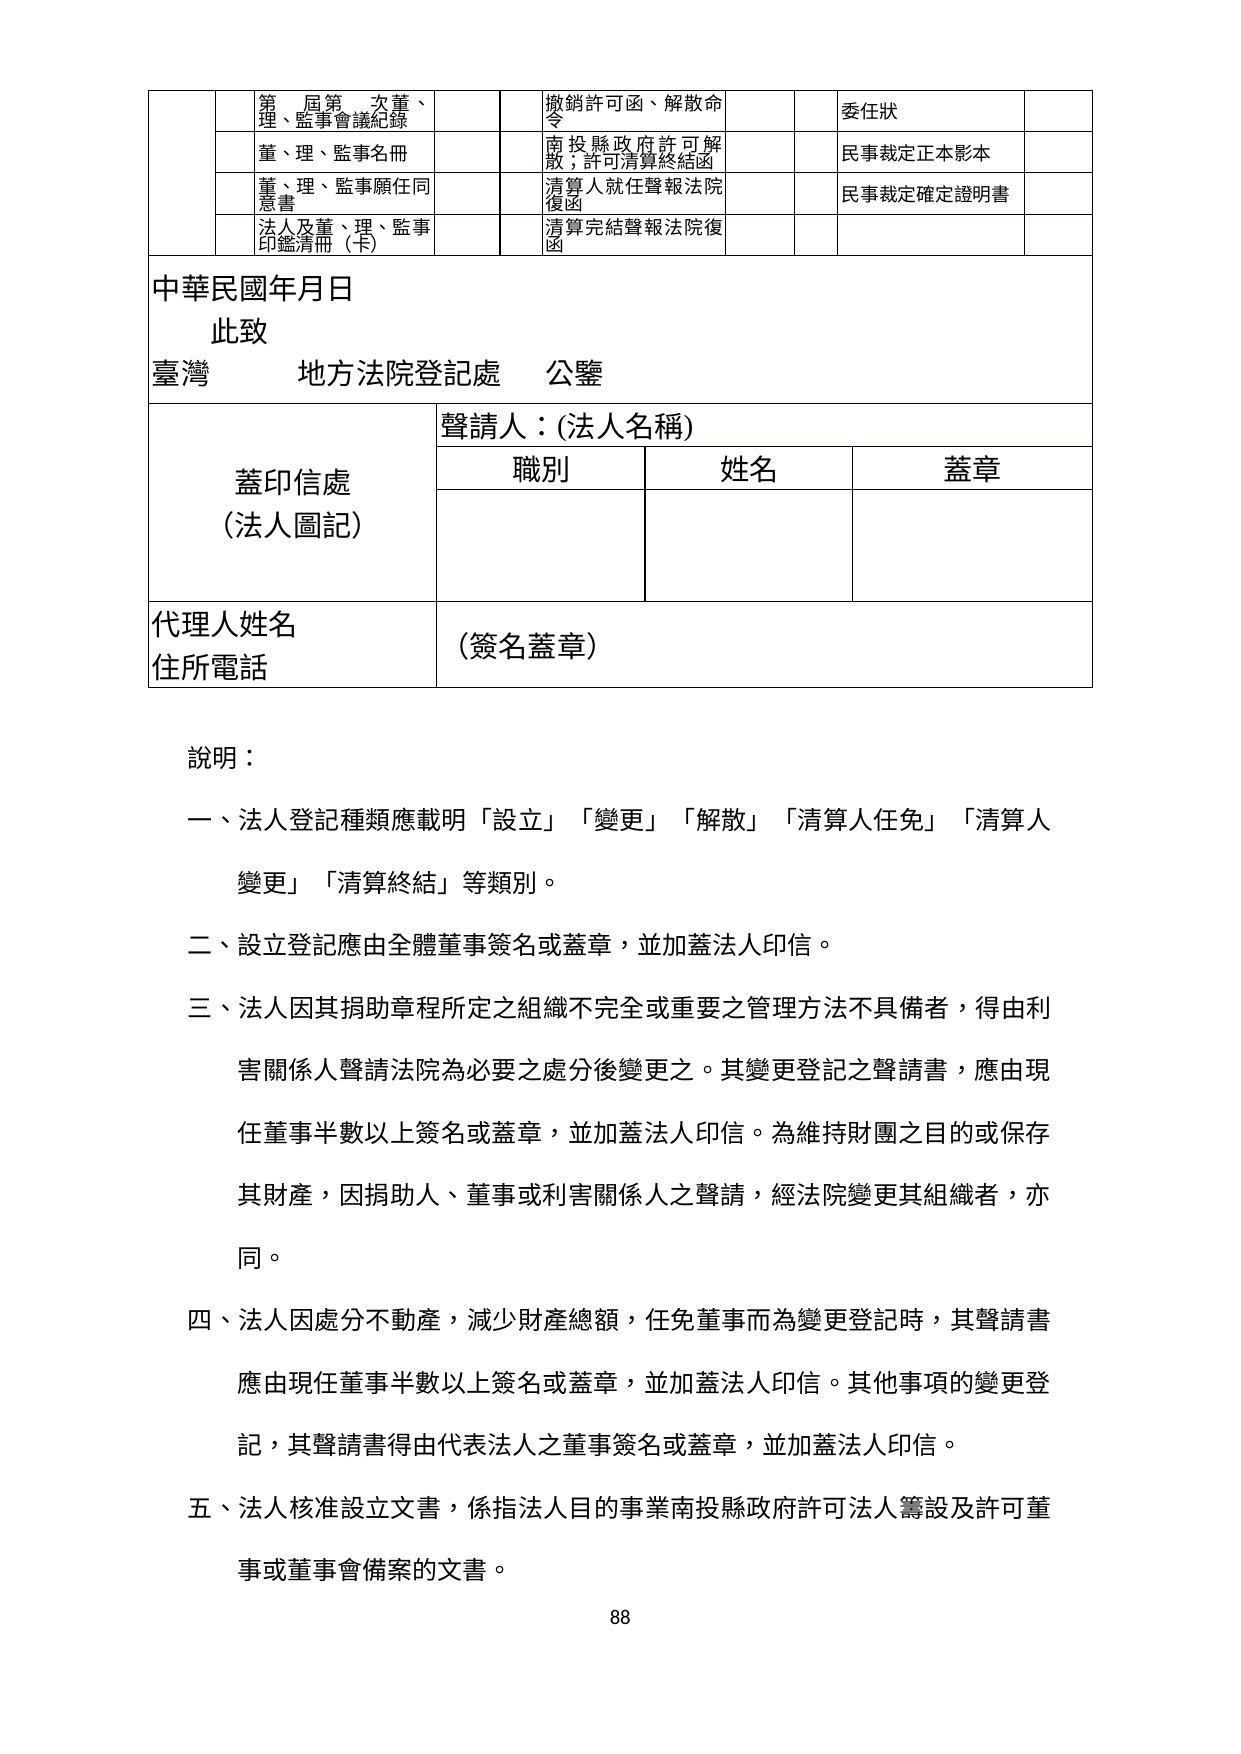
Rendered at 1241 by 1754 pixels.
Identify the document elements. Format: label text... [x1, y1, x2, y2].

table_cell 姓名 [646, 447, 852, 489]
table_cell 民事裁定正本影本 [838, 132, 1024, 172]
table_cell [646, 490, 852, 601]
table_cell 代理人姓名 住所電話 [149, 602, 436, 687]
text 四、法人因處分不動產，減少財產總額，任免董事而為變更登記時，其聲請書應由現任董事半數以上簽名或蓋章，並加蓋法人印信。其他事項的變更登記，其聲請書得由代表法人之董事簽名或蓋章，並加蓋法人印信。 [187, 1277, 1053, 1464]
table_cell 委任狀 [838, 91, 1024, 131]
table_cell 清算人就任聲報法院復函 [543, 173, 725, 213]
table_cell [795, 173, 837, 213]
table_cell [501, 132, 542, 172]
table_cell 董、理、監事名冊 [255, 132, 434, 172]
table_cell 職別 [437, 447, 644, 489]
table_cell [216, 215, 254, 255]
table_cell [435, 173, 499, 213]
table_cell [795, 215, 837, 255]
table_cell [216, 91, 254, 131]
table_cell 聲請人：(法人名稱) [437, 404, 1092, 446]
table_cell 民事裁定確定證明書 [838, 173, 1024, 213]
table_cell 法人及董、理、監事印鑑清冊（卡） [255, 215, 434, 255]
table_cell （簽名蓋章） [437, 602, 1092, 687]
table_cell 蓋章 [853, 447, 1092, 489]
table_cell [216, 132, 254, 172]
table_cell [501, 91, 542, 131]
table_cell 撤銷許可函、解散命令 [543, 91, 725, 131]
table_cell 中華民國年月日 此致 臺灣 地方法院登記處 公鑒 [149, 256, 1092, 403]
table_cell [501, 173, 542, 213]
table_cell [1025, 132, 1092, 172]
table_cell 清算完結聲報法院復函 [543, 215, 725, 255]
table_cell [795, 91, 837, 131]
table_cell [1025, 215, 1092, 255]
text 二、設立登記應由全體董事簽名或蓋章，並加蓋法人印信。 [187, 902, 1053, 964]
text 三、法人因其捐助章程所定之組織不完全或重要之管理方法不具備者，得由利害關係人聲請法院為必要之處分後變更之。其變更登記之聲請書，應由現任董事半數以上簽名或蓋章，並加蓋法人印信。為維持財團之目的或保存其財產，因捐助人、董事或利害關係人之聲請，經法院變更其組織者，亦同。 [187, 964, 1053, 1277]
table_cell [437, 490, 644, 601]
table_cell [435, 91, 499, 131]
table_cell [435, 132, 499, 172]
table_cell 第 屆第 次董、理、監事會議紀錄 [255, 91, 434, 131]
table_cell [1025, 173, 1092, 213]
table_cell 蓋印信處 （法人圖記） [149, 404, 436, 601]
table_cell 董、理、監事願任同意書 [255, 173, 434, 213]
table_cell [726, 132, 794, 172]
table_cell [726, 215, 794, 255]
table_cell [726, 91, 794, 131]
text 說明： [187, 714, 1053, 777]
text 一、法人登記種類應載明「設立」「變更」「解散」「清算人任免」「清算人變更」「清算終結」等類別。 [187, 777, 1053, 902]
table_cell [853, 490, 1092, 601]
table_cell [838, 215, 1024, 255]
table_cell 南投縣政府許可解散；許可清算終結函 [543, 132, 725, 172]
table_cell [726, 173, 794, 213]
table_cell [501, 215, 542, 255]
table_cell [149, 91, 215, 255]
table_cell [216, 173, 254, 213]
table_cell [795, 132, 837, 172]
text 五、法人核准設立文書，係指法人目的事業南投縣政府許可法人籌設及許可董事或董事會備案的文書。 [187, 1464, 1053, 1589]
table_cell [1025, 91, 1092, 131]
table_cell [435, 215, 499, 255]
